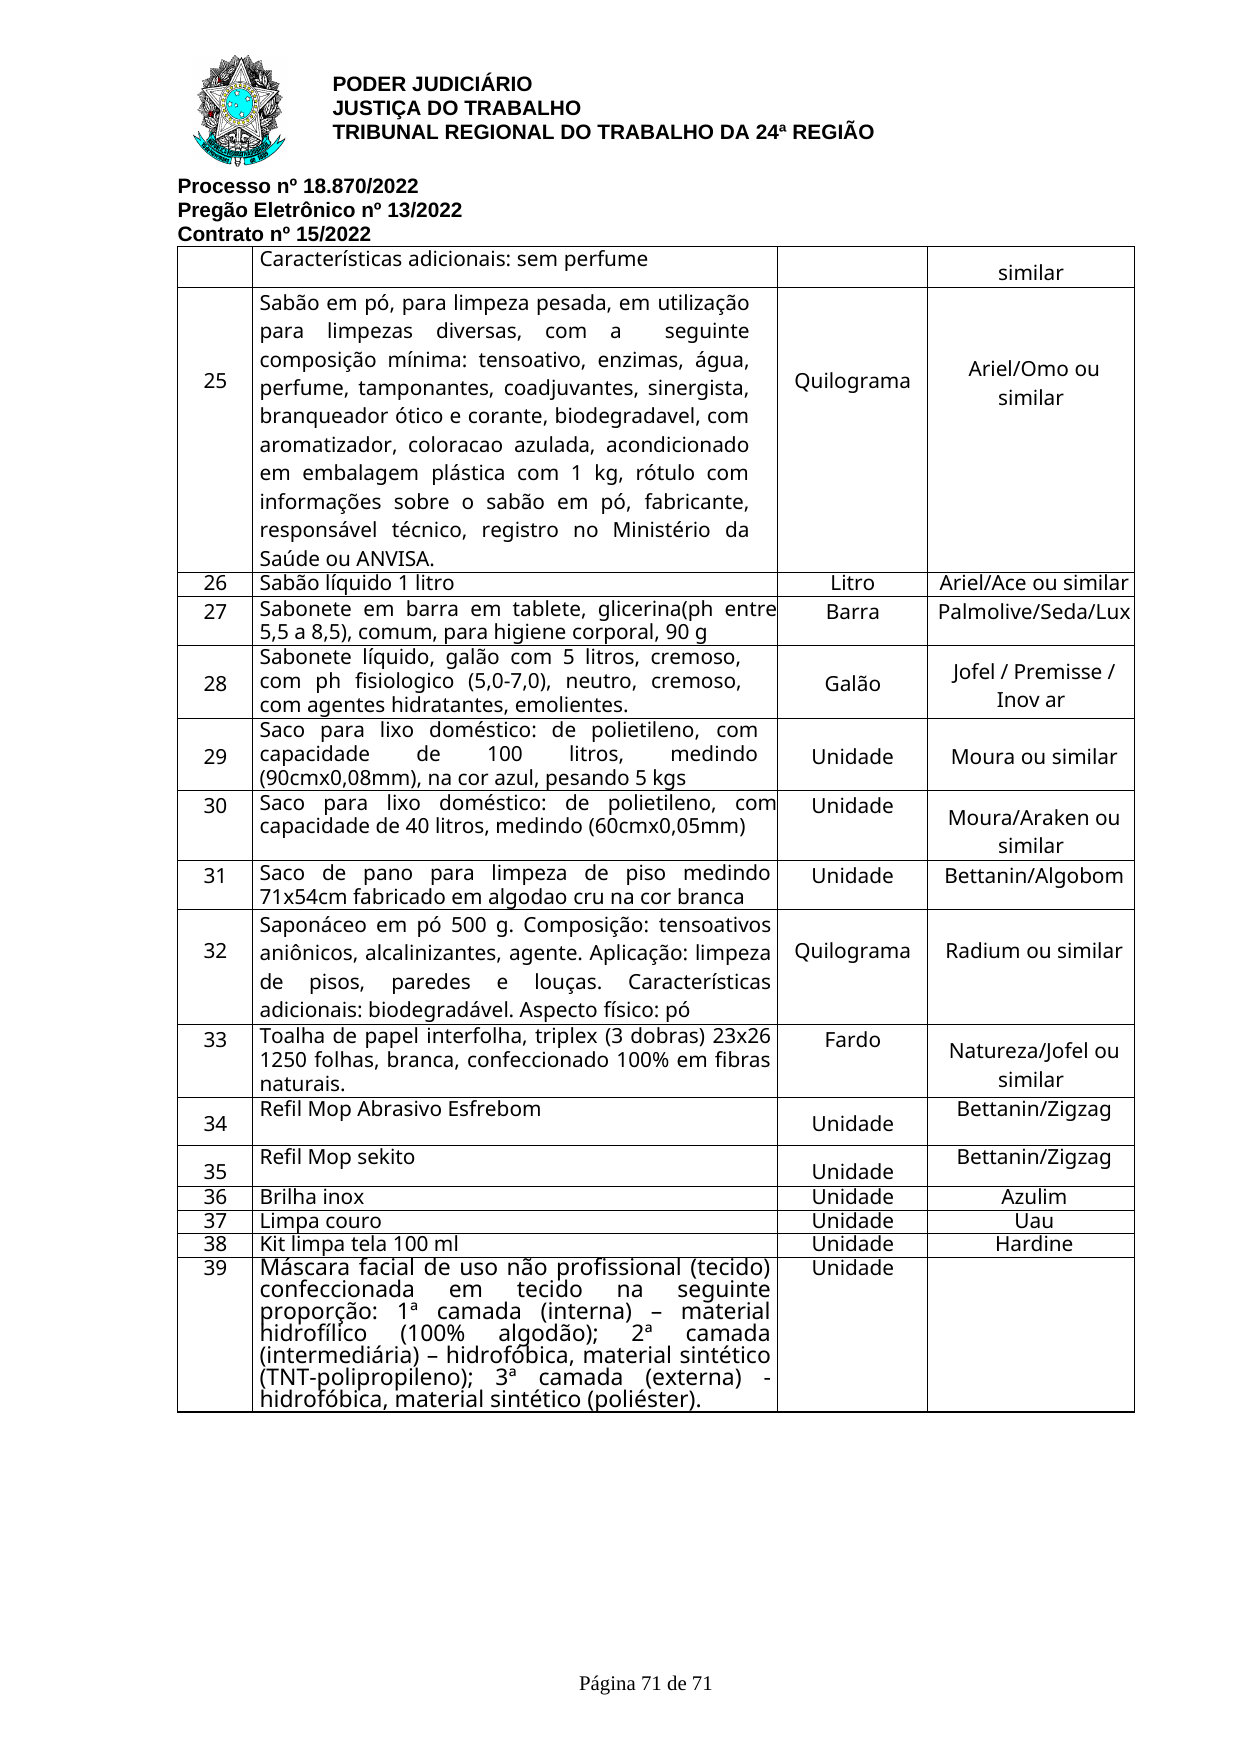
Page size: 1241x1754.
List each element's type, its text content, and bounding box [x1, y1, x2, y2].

table_cell Saco para lixo doméstico: de polietileno, com capacidade de 100 litros, medindo (90cmx0,08mm), na cor azul, pesando 5 kgs [253, 719, 777, 790]
table_cell Galão [778, 646, 927, 717]
table_cell Unidade [778, 1098, 927, 1144]
table_cell Unidade [778, 791, 927, 860]
table_cell Sabonete líquido, galão com 5 litros, cremoso, com ph fisiologico (5,0-7,0), neutro, cremoso, com agentes hidratantes, emolientes. [253, 646, 777, 717]
table_cell 37 [178, 1211, 252, 1233]
table_cell Unidade [778, 719, 927, 790]
table_cell Ariel/Omo ou similar [928, 288, 1134, 572]
table_cell Unidade [778, 861, 927, 909]
table_cell Fardo [778, 1025, 927, 1097]
table_cell Bettanin/Zigzag [928, 1098, 1134, 1144]
table_cell Características adicionais: sem perfume [253, 247, 777, 287]
table_cell Natureza/Jofel ou similar [928, 1025, 1134, 1097]
table_cell 34 [178, 1098, 252, 1144]
table_cell Radium ou similar [928, 910, 1134, 1024]
table_cell [178, 247, 252, 287]
table_cell Quilograma [778, 910, 927, 1024]
table_cell Unidade [778, 1234, 927, 1257]
table_cell Saco de pano para limpeza de piso medindo 71x54cm fabricado em algodao cru na cor branca [253, 861, 777, 909]
table_cell 33 [178, 1025, 252, 1097]
table_cell Saponáceo em pó 500 g. Composição: tensoativos aniônicos, alcalinizantes, agente. Aplicação: limpeza de pisos, paredes e louças. Características adicionais: biodegradável. Aspecto físico: pó [253, 910, 777, 1024]
table_cell Unidade [778, 1211, 927, 1233]
table_cell [928, 1258, 1134, 1411]
table_cell similar [928, 247, 1134, 287]
table_cell [778, 247, 927, 287]
table_cell Barra [778, 597, 927, 644]
table_cell Saco para lixo doméstico: de polietileno, com capacidade de 40 litros, medindo (60cmx0,05mm) [253, 791, 777, 860]
table_cell Limpa couro [253, 1211, 777, 1233]
table_cell Moura/Araken ou similar [928, 791, 1134, 860]
table_cell Litro [778, 573, 927, 596]
table_cell Unidade [778, 1258, 927, 1411]
table_cell Quilograma [778, 288, 927, 572]
table_cell Toalha de papel interfolha, triplex (3 dobras) 23x26 1250 folhas, branca, confeccionado 100% em fibras naturais. [253, 1025, 777, 1097]
table_cell Palmolive/Seda/Lux [928, 597, 1134, 644]
table_cell Sabão em pó, para limpeza pesada, em utilização para limpezas diversas, com a seguinte composição mínima: tensoativo, enzimas, água, perfume, tamponantes, coadjuvantes, sinergista, branqueador ótico e corante, biodegradavel, com aromatizador, coloracao azulada, acondicionado em embalagem plástica com 1 kg, rótulo com informações sobre o sabão em pó, fabricante, responsável técnico, registro no Ministério da Saúde ou ANVISA. [253, 288, 777, 572]
table_cell Máscara facial de uso não profissional (tecido) confeccionada em tecido na seguinte proporção: 1ª camada (interna) – material hidrofílico (100% algodão); 2ª camada (intermediária) – hidrofóbica, material sintético (TNT-polipropileno); 3ª camada (externa) - hidrofóbica, material sintético (poliéster). [253, 1258, 777, 1411]
table_cell 26 [178, 573, 252, 596]
table_cell Moura ou similar [928, 719, 1134, 790]
table_cell Azulim [928, 1187, 1134, 1209]
table_cell 29 [178, 719, 252, 790]
table_cell Sabão líquido 1 litro [253, 573, 777, 596]
table_cell 28 [178, 646, 252, 717]
table_cell Bettanin/Zigzag [928, 1146, 1134, 1186]
table_cell 30 [178, 791, 252, 860]
table_cell 27 [178, 597, 252, 644]
table_cell 35 [178, 1146, 252, 1186]
table_cell 31 [178, 861, 252, 909]
picture [192, 55, 287, 167]
table_cell Kit limpa tela 100 ml [253, 1234, 777, 1257]
table_cell 39 [178, 1258, 252, 1411]
table_cell Jofel / Premisse / Inov ar [928, 646, 1134, 717]
table_cell 38 [178, 1234, 252, 1257]
table_cell Hardine [928, 1234, 1134, 1257]
table_cell Refil Mop sekito [253, 1146, 777, 1186]
table_cell 32 [178, 910, 252, 1024]
table_cell Refil Mop Abrasivo Esfrebom [253, 1098, 777, 1144]
table_cell Bettanin/Algobom [928, 861, 1134, 909]
table_cell Ariel/Ace ou similar [928, 573, 1134, 596]
table_cell Unidade [778, 1187, 927, 1209]
table_cell 36 [178, 1187, 252, 1209]
table_cell Uau [928, 1211, 1134, 1233]
table_cell Sabonete em barra em tablete, glicerina(ph entre 5,5 a 8,5), comum, para higiene corporal, 90 g [253, 597, 777, 644]
table_cell Brilha inox [253, 1187, 777, 1209]
table_cell Unidade [778, 1146, 927, 1186]
table_cell 25 [178, 288, 252, 572]
